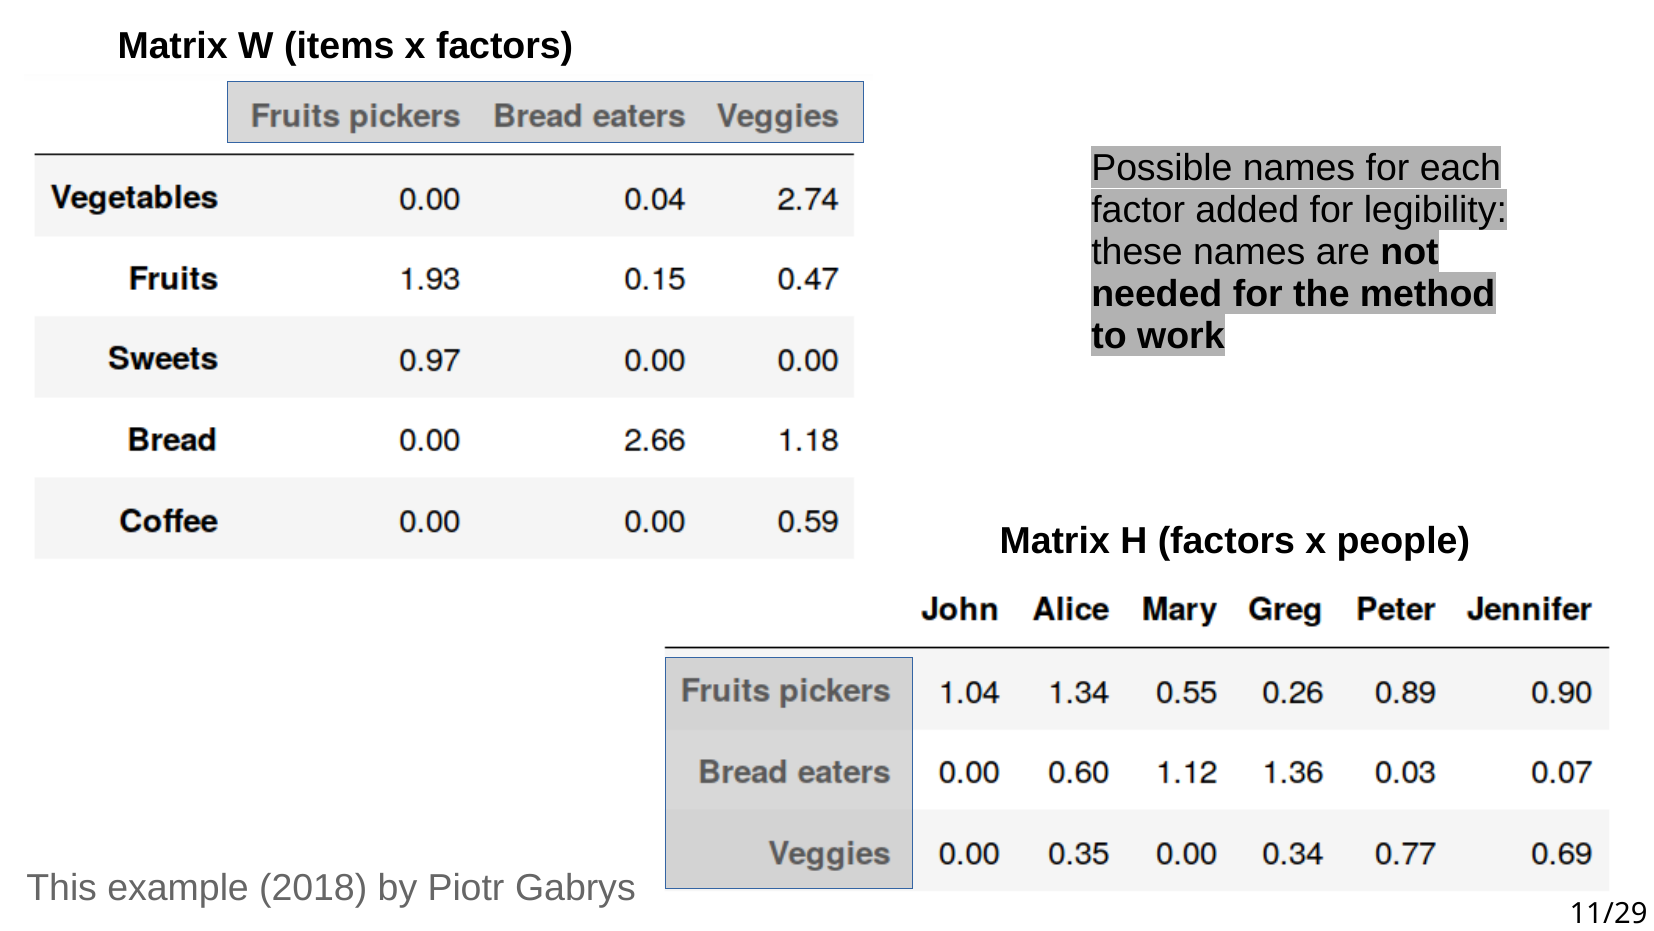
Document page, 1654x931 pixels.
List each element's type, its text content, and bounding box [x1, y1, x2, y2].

text_box Matrix W (items x factors) [102, 17, 922, 74]
text_box [227, 81, 864, 143]
text_box Matrix H (factors x people) [984, 512, 1510, 569]
text_box [665, 657, 913, 889]
text_box This example (2018) by Piotr Gabrys [8, 859, 665, 926]
text_box Possible names for each factor added for legibility: these names are not needed for the method to work [1076, 139, 1548, 364]
picture [24, 74, 873, 570]
picture [648, 575, 1636, 896]
